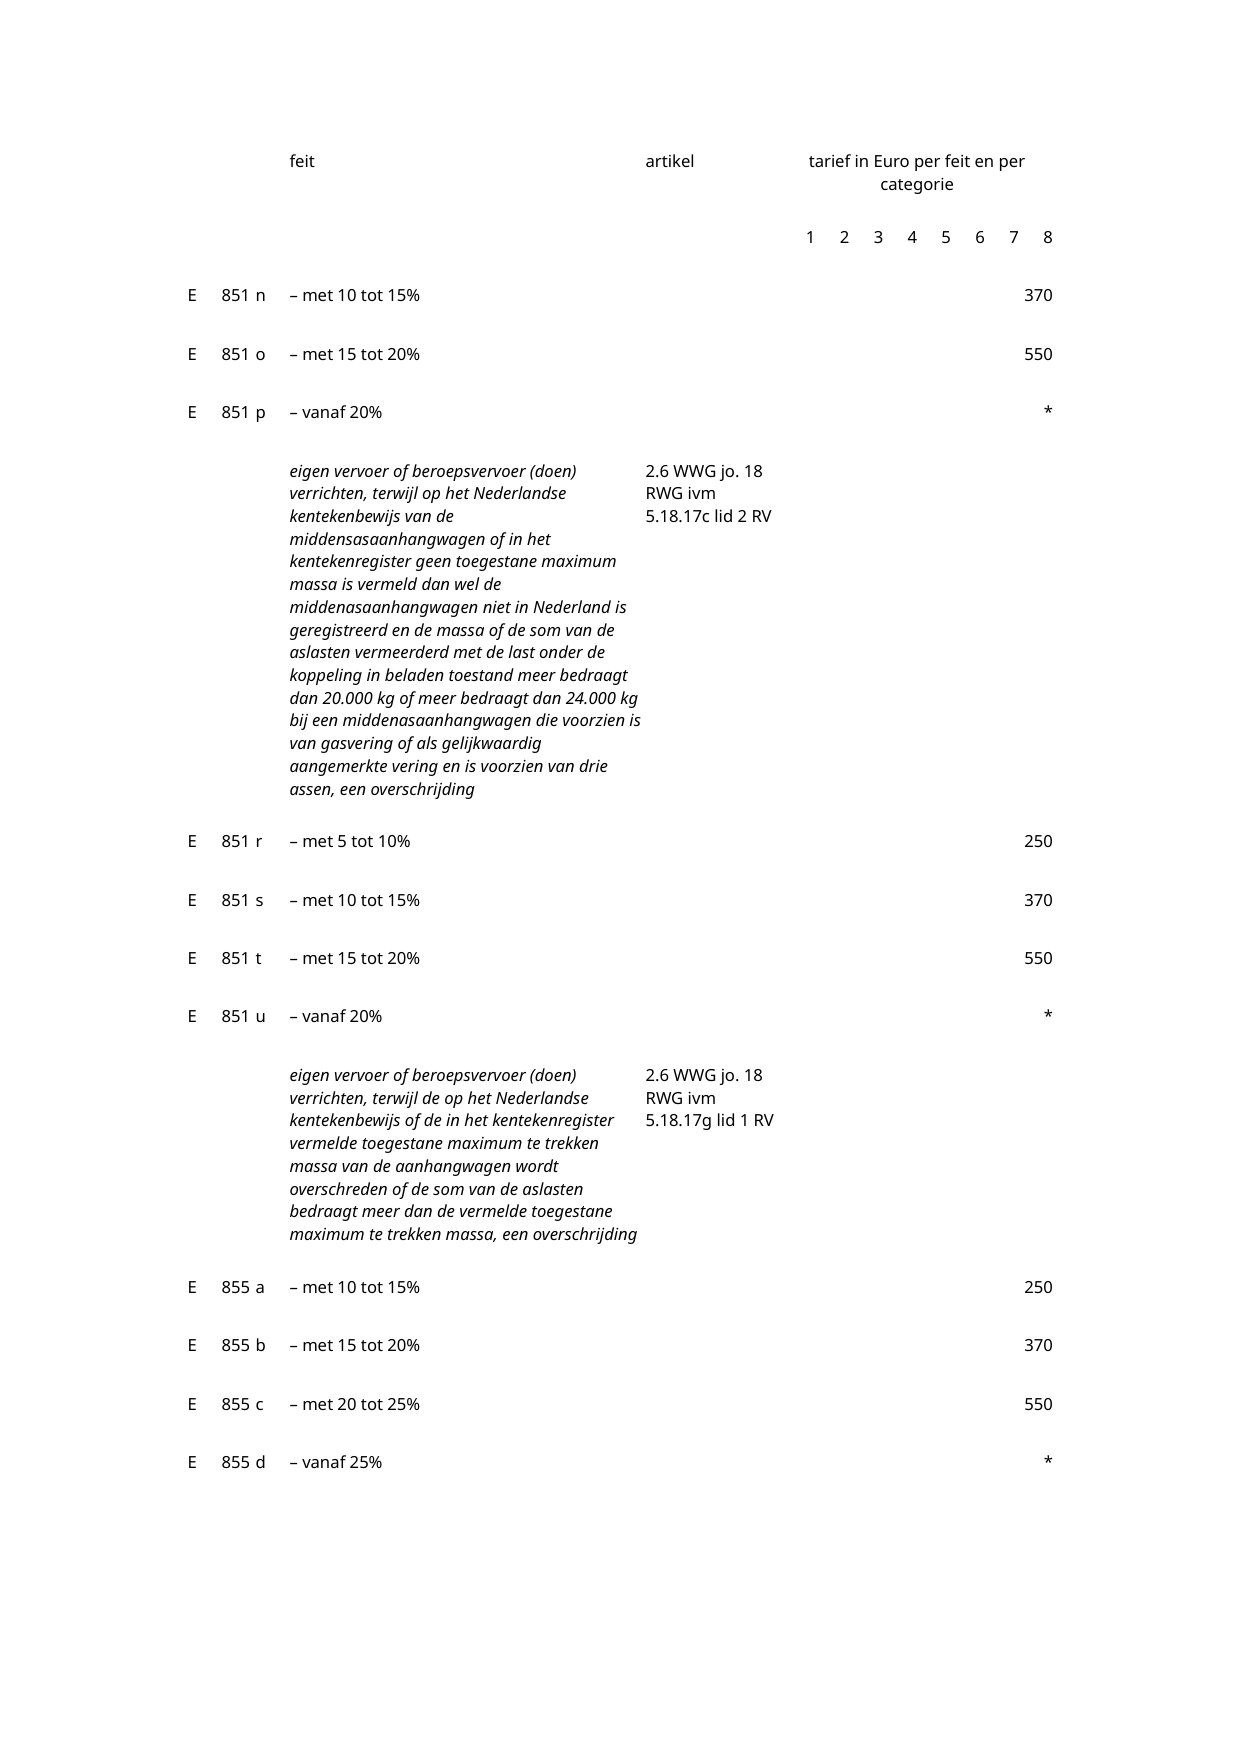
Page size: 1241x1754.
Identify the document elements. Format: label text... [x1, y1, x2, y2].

table_cell 2 [815, 225, 849, 284]
table_cell [849, 1275, 883, 1334]
table_cell – met 15 tot 20% [289, 947, 645, 1005]
table_cell – vanaf 20% [289, 401, 645, 459]
table_cell s [255, 888, 289, 947]
table_cell 851 [221, 284, 255, 342]
table_cell [985, 284, 1019, 342]
table_cell 855 [221, 1275, 255, 1334]
table_cell eigen vervoer of beroepsvervoer (doen) verrichten, terwijl de op het Nederlandse kentekenbewijs of de in het kentekenregister vermelde toegestane maximum te trekken massa van de aanhangwagen wordt overschreden of de som van de aslasten bedraagt meer dan de vermelde toegestane maximum te trekken massa, een overschrijding [289, 1064, 645, 1275]
table_cell [951, 1451, 985, 1509]
table_cell 855 [221, 1392, 255, 1451]
table_cell [951, 888, 985, 947]
table_cell 550 [1019, 1392, 1053, 1451]
table_header [221, 150, 255, 225]
table_cell [645, 947, 781, 1005]
table_cell E [188, 888, 221, 947]
table_cell [815, 1064, 849, 1275]
table_cell [849, 947, 883, 1005]
table_cell – met 20 tot 25% [289, 1392, 645, 1451]
table_cell [188, 225, 221, 284]
table_cell [849, 1451, 883, 1509]
table_cell b [255, 1334, 289, 1392]
table_cell [883, 830, 917, 888]
table_cell E [188, 1334, 221, 1392]
table_cell [781, 1275, 815, 1334]
table_cell 550 [1019, 342, 1053, 401]
table_cell [221, 225, 255, 284]
table_cell 851 [221, 830, 255, 888]
table_cell 370 [1019, 1334, 1053, 1392]
table_cell [255, 1064, 289, 1275]
table_cell [781, 284, 815, 342]
table_cell [255, 225, 289, 284]
table_cell [917, 1275, 951, 1334]
table_cell a [255, 1275, 289, 1334]
table_cell 5 [917, 225, 951, 284]
table_cell – vanaf 20% [289, 1005, 645, 1063]
table_cell [815, 1334, 849, 1392]
table_cell [815, 1275, 849, 1334]
table_cell [645, 284, 781, 342]
table_cell [917, 342, 951, 401]
table_cell [883, 1334, 917, 1392]
table_cell * [1019, 1451, 1053, 1509]
table_cell [645, 1451, 781, 1509]
table_cell [849, 459, 883, 830]
table_cell [917, 947, 951, 1005]
table_cell [645, 342, 781, 401]
table_cell [849, 284, 883, 342]
table_cell 851 [221, 401, 255, 459]
table_cell [951, 284, 985, 342]
table_cell [645, 1334, 781, 1392]
table_cell 6 [951, 225, 985, 284]
table_cell [815, 342, 849, 401]
table_cell 370 [1019, 888, 1053, 947]
table_cell [883, 401, 917, 459]
table_cell 855 [221, 1451, 255, 1509]
table_cell [815, 401, 849, 459]
table_cell [985, 830, 1019, 888]
table_cell [917, 830, 951, 888]
table_cell 3 [849, 225, 883, 284]
table_cell [781, 830, 815, 888]
table_cell c [255, 1392, 289, 1451]
table_cell [781, 888, 815, 947]
table_cell [951, 459, 985, 830]
table_cell 2.6 WWG jo. 18 RWG ivm 5.18.17g lid 1 RV [645, 1064, 781, 1275]
table_cell [985, 1064, 1019, 1275]
table_cell E [188, 1392, 221, 1451]
table_cell 851 [221, 947, 255, 1005]
table_cell E [188, 830, 221, 888]
table_cell [188, 1064, 221, 1275]
table_cell 250 [1019, 1275, 1053, 1334]
table_cell [849, 401, 883, 459]
table_cell [985, 947, 1019, 1005]
table_cell [289, 225, 645, 284]
table_cell – met 10 tot 15% [289, 888, 645, 947]
table_cell [917, 401, 951, 459]
table_cell E [188, 1005, 221, 1063]
table_cell 8 [1019, 225, 1053, 284]
table_cell * [1019, 401, 1053, 459]
table_cell [645, 1275, 781, 1334]
table_cell * [1019, 1005, 1053, 1063]
table_header tarief in Euro per feit en per categorie [781, 150, 1053, 225]
table_cell [917, 459, 951, 830]
table_cell [951, 1064, 985, 1275]
table_cell [883, 1064, 917, 1275]
table_cell [781, 1005, 815, 1063]
table_cell E [188, 401, 221, 459]
table_cell p [255, 401, 289, 459]
table_cell [1019, 459, 1053, 830]
table_cell 250 [1019, 830, 1053, 888]
table_cell [815, 888, 849, 947]
table_cell [985, 1392, 1019, 1451]
table_cell E [188, 284, 221, 342]
table_cell [985, 1334, 1019, 1392]
table_header feit [289, 150, 645, 225]
table_cell [951, 342, 985, 401]
table_cell [849, 1064, 883, 1275]
table_cell [645, 1392, 781, 1451]
table_cell 4 [883, 225, 917, 284]
table_cell E [188, 1275, 221, 1334]
table_cell [883, 284, 917, 342]
table_cell [849, 888, 883, 947]
table_cell [883, 1451, 917, 1509]
table_cell [781, 1392, 815, 1451]
table_cell [951, 830, 985, 888]
table_cell [951, 1392, 985, 1451]
table_cell [917, 1064, 951, 1275]
table_cell [221, 459, 255, 830]
table_cell [849, 1334, 883, 1392]
table_cell [645, 225, 781, 284]
table_cell [917, 888, 951, 947]
table_cell [781, 342, 815, 401]
table_cell [951, 1275, 985, 1334]
table_header [255, 150, 289, 225]
table_cell [815, 1005, 849, 1063]
table_cell [951, 401, 985, 459]
table_cell [815, 1451, 849, 1509]
table_cell – met 15 tot 20% [289, 1334, 645, 1392]
table_cell – met 10 tot 15% [289, 1275, 645, 1334]
table_cell 370 [1019, 284, 1053, 342]
table_cell – met 15 tot 20% [289, 342, 645, 401]
table_cell [188, 459, 221, 830]
table_cell [645, 888, 781, 947]
table_cell [781, 947, 815, 1005]
table_cell [917, 1005, 951, 1063]
table_cell [781, 459, 815, 830]
table_cell [645, 830, 781, 888]
table_cell [951, 1334, 985, 1392]
table_cell E [188, 1451, 221, 1509]
table_cell – met 5 tot 10% [289, 830, 645, 888]
table_cell E [188, 342, 221, 401]
table_cell [781, 401, 815, 459]
table_header artikel [645, 150, 781, 225]
table_cell [221, 1064, 255, 1275]
table_cell [985, 1275, 1019, 1334]
table_cell [985, 459, 1019, 830]
table_cell [849, 342, 883, 401]
table_cell o [255, 342, 289, 401]
table_cell eigen vervoer of beroepsvervoer (doen) verrichten, terwijl op het Nederlandse kentekenbewijs van de middensasaanhangwagen of in het kentekenregister geen toegestane maximum massa is vermeld dan wel de middenasaanhangwagen niet in Nederland is geregistreerd en de massa of de som van de aslasten vermeerderd met de last onder de koppeling in beladen toestand meer bedraagt dan 20.000 kg of meer bedraagt dan 24.000 kg bij een middenasaanhangwagen die voorzien is van gasvering of als gelijkwaardig aangemerkte vering en is voorzien van drie assen, een overschrijding [289, 459, 645, 830]
table_cell [883, 342, 917, 401]
table_cell 851 [221, 888, 255, 947]
table_cell 7 [985, 225, 1019, 284]
table_cell 855 [221, 1334, 255, 1392]
table_cell [985, 1005, 1019, 1063]
table_cell [255, 459, 289, 830]
table_cell [951, 1005, 985, 1063]
table_cell [815, 947, 849, 1005]
table_cell [883, 888, 917, 947]
table_cell [883, 1005, 917, 1063]
table_cell [917, 1334, 951, 1392]
table_cell [815, 459, 849, 830]
table_cell – vanaf 25% [289, 1451, 645, 1509]
table_cell – met 10 tot 15% [289, 284, 645, 342]
table_cell [985, 1451, 1019, 1509]
table_cell 2.6 WWG jo. 18 RWG ivm 5.18.17c lid 2 RV [645, 459, 781, 830]
table_header [188, 150, 221, 225]
table_cell [917, 1451, 951, 1509]
table_cell [815, 830, 849, 888]
table_cell [985, 888, 1019, 947]
table_cell [781, 1064, 815, 1275]
table_cell [781, 1451, 815, 1509]
table_cell [781, 1334, 815, 1392]
table_cell 1 [781, 225, 815, 284]
table_cell [951, 947, 985, 1005]
table_cell [849, 1005, 883, 1063]
table_cell [883, 459, 917, 830]
table_cell [917, 284, 951, 342]
table_cell E [188, 947, 221, 1005]
table_cell [883, 1275, 917, 1334]
table_cell [849, 830, 883, 888]
table_cell [917, 1392, 951, 1451]
table_cell t [255, 947, 289, 1005]
table_cell d [255, 1451, 289, 1509]
table_cell [645, 1005, 781, 1063]
table_cell [815, 1392, 849, 1451]
table_cell [1019, 1064, 1053, 1275]
table_cell 851 [221, 1005, 255, 1063]
table_cell [883, 947, 917, 1005]
table_cell 550 [1019, 947, 1053, 1005]
table_cell u [255, 1005, 289, 1063]
table_cell r [255, 830, 289, 888]
table_cell n [255, 284, 289, 342]
table_cell [985, 401, 1019, 459]
table_cell [815, 284, 849, 342]
table_cell [883, 1392, 917, 1451]
table_cell [645, 401, 781, 459]
table_cell [849, 1392, 883, 1451]
table_cell 851 [221, 342, 255, 401]
table_cell [985, 342, 1019, 401]
